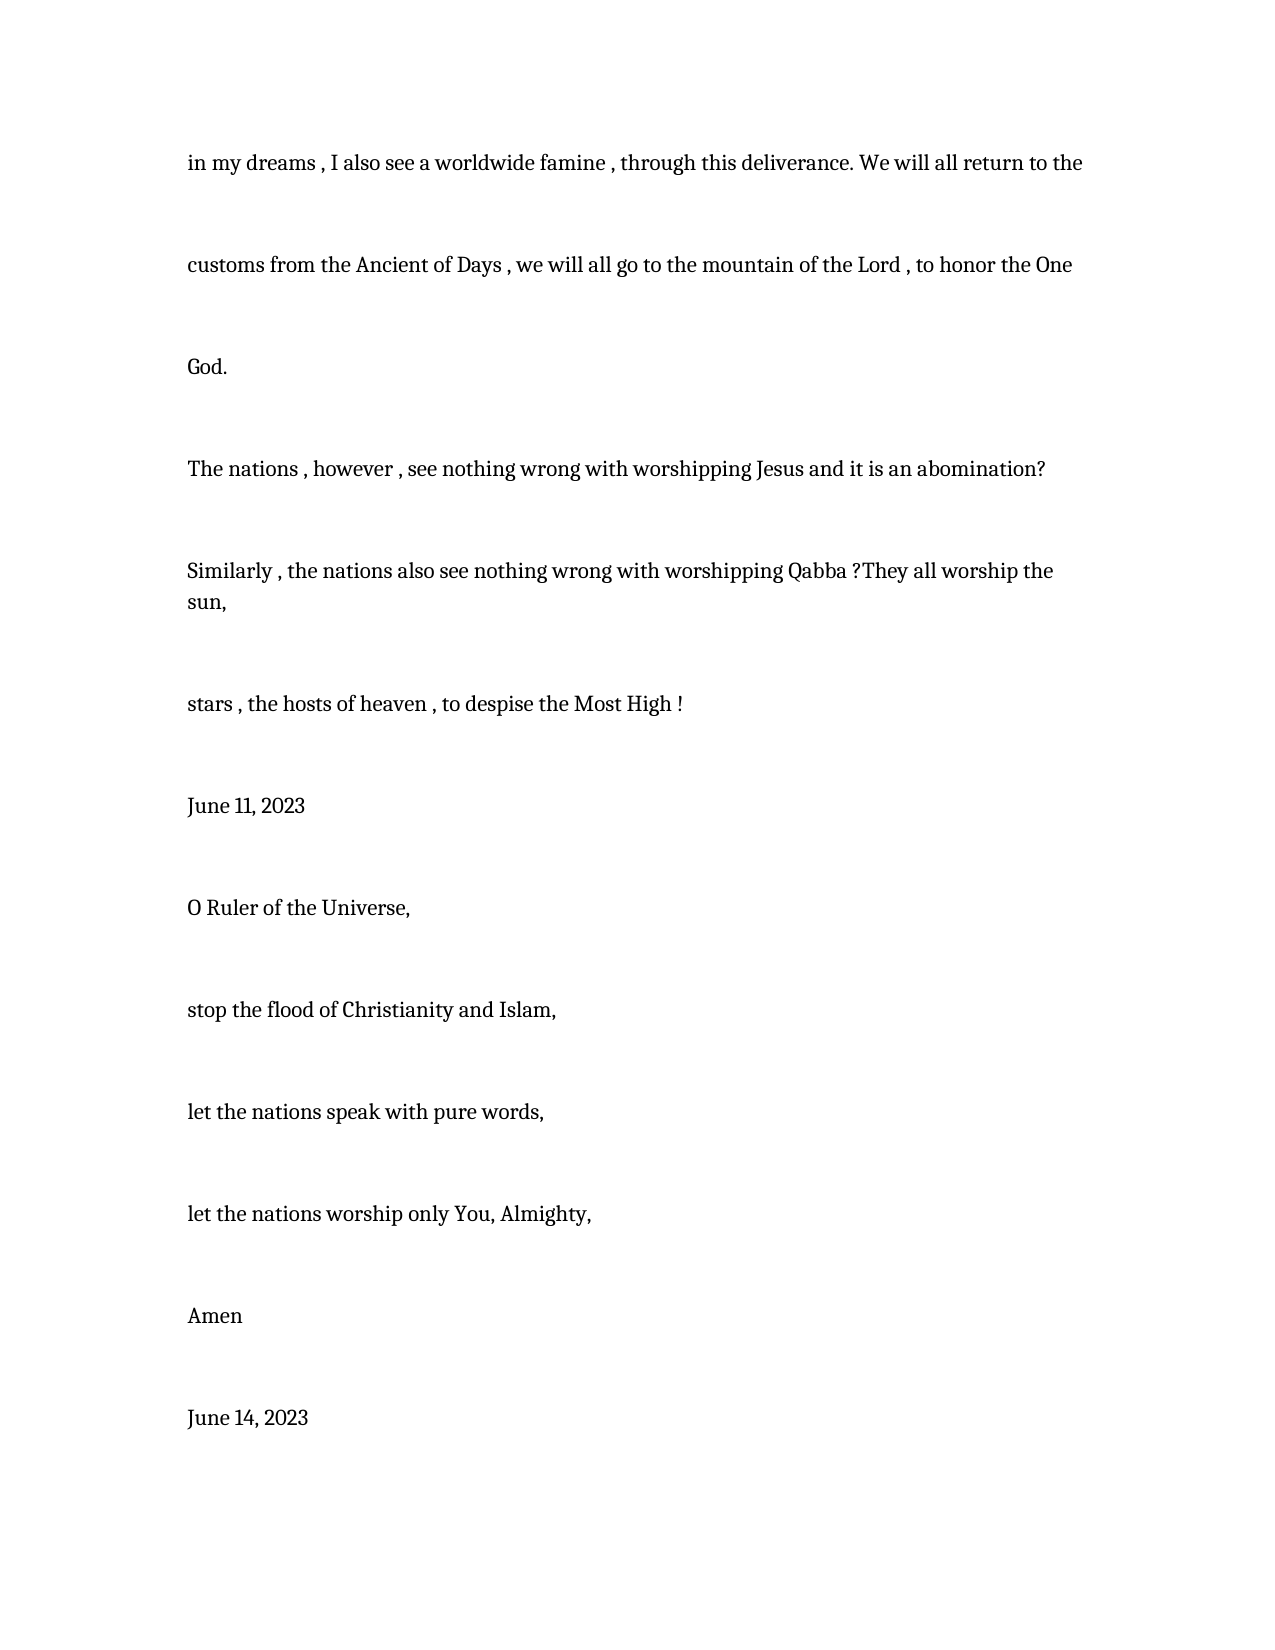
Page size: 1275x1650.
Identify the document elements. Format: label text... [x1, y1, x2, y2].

text in my dreams , I also see a worldwide famine , through this deliverance. We will all return to the [187, 150, 1087, 176]
text stop the flood of Christianity and Islam, [187, 997, 1087, 1023]
text Amen [187, 1303, 1087, 1329]
text O Ruler of the Universe, [187, 895, 1087, 921]
text Similarly , the nations also see nothing wrong with worshipping Qabba ?They all worship the sun, [187, 558, 1087, 615]
text stars , the hosts of heaven , to despise the Most High ! [187, 691, 1087, 717]
text God. [187, 354, 1087, 381]
text June 14, 2023 [187, 1405, 1087, 1432]
text customs from the Ancient of Days , we will all go to the mountain of the Lord , to honor the One [187, 252, 1087, 278]
text let the nations worship only You, Almighty, [187, 1201, 1087, 1227]
text June 11, 2023 [187, 793, 1087, 819]
text let the nations speak with pure words, [187, 1099, 1087, 1125]
text The nations , however , see nothing wrong with worshipping Jesus and it is an abomination? [187, 456, 1087, 483]
